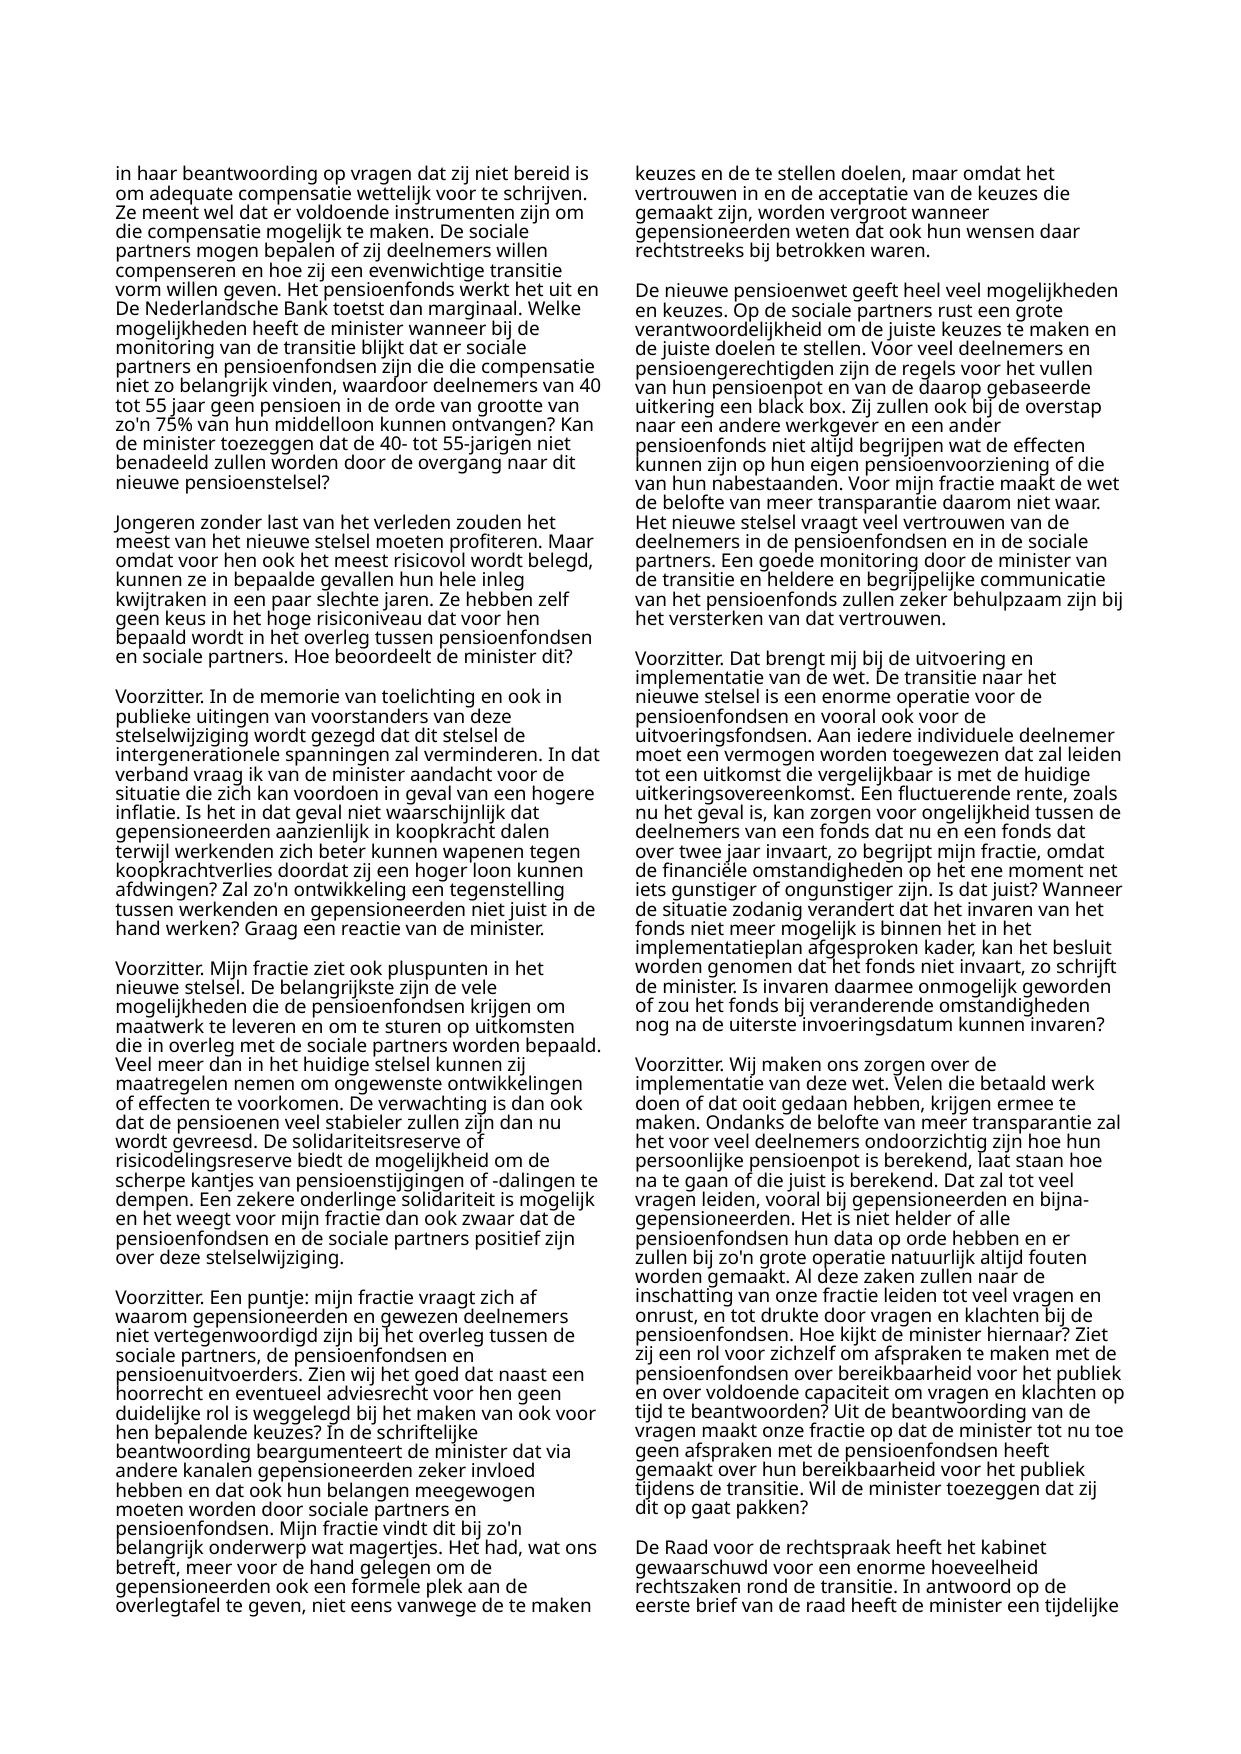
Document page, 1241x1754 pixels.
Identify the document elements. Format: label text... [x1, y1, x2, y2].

text in haar beantwoording op vragen dat zij niet bereid is om adequate compensatie wettelijk voor te schrijven. Ze meent wel dat er voldoende instrumenten zijn om die compensatie mogelijk te maken. De sociale partners mogen bepalen of zij deelnemers willen compenseren en hoe zij een evenwichtige transitie vorm willen geven. Het pensioenfonds werkt het uit en De Nederlandsche Bank toetst dan marginaal. Welke mogelijkheden heeft de minister wanneer bij de monitoring van de transitie blijkt dat er sociale partners en pensioenfondsen zijn die die compensatie niet zo belangrijk vinden, waardoor deelnemers van 40 tot 55 jaar geen pensioen in de orde van grootte van zo'n 75% van hun middelloon kunnen ontvangen? Kan de minister toezeggen dat de 40- tot 55-jarigen niet benadeeld zullen worden door de overgang naar dit nieuwe pensioenstelsel? [115, 165, 605, 493]
text De nieuwe pensioenwet geeft heel veel mogelijkheden en keuzes. Op de sociale partners rust een grote verantwoordelijkheid om de juiste keuzes te maken en de juiste doelen te stellen. Voor veel deelnemers en pensioengerechtigden zijn de regels voor het vullen van hun pensioenpot en van de daarop gebaseerde uitkering een black box. Zij zullen ook bij de overstap naar een andere werkgever en een ander pensioenfonds niet altijd begrijpen wat de effecten kunnen zijn op hun eigen pensioenvoorziening of die van hun nabestaanden. Voor mijn fractie maakt de wet de belofte van meer transparantie daarom niet waar. Het nieuwe stelsel vraagt veel vertrouwen van de deelnemers in de pensioenfondsen en in de sociale partners. Een goede monitoring door de minister van de transitie en heldere en begrijpelijke communicatie van het pensioenfonds zullen zeker behulpzaam zijn bij het versterken van dat vertrouwen. [635, 282, 1125, 629]
text Voorzitter. Een puntje: mijn fractie vraagt zich af waarom gepensioneerden en gewezen deelnemers niet vertegenwoordigd zijn bij het overleg tussen de sociale partners, de pensioenfondsen en pensioenuitvoerders. Zien wij het goed dat naast een hoorrecht en eventueel adviesrecht voor hen geen duidelijke rol is weggelegd bij het maken van ook voor hen bepalende keuzes? In de schriftelijke beantwoording beargumenteert de minister dat via andere kanalen gepensioneerden zeker invloed hebben en dat ook hun belangen meegewogen moeten worden door sociale partners en pensioenfondsen. Mijn fractie vindt dit bij zo'n belangrijk onderwerp wat magertjes. Het had, wat ons betreft, meer voor de hand gelegen om de gepensioneerden ook een formele plek aan de overlegtafel te geven, niet eens vanwege de te maken [115, 1289, 605, 1616]
text Jongeren zonder last van het verleden zouden het meest van het nieuwe stelsel moeten profiteren. Maar omdat voor hen ook het meest risicovol wordt belegd, kunnen ze in bepaalde gevallen hun hele inleg kwijtraken in een paar slechte jaren. Ze hebben zelf geen keus in het hoge risiconiveau dat voor hen bepaald wordt in het overleg tussen pensioenfondsen en sociale partners. Hoe beoordeelt de minister dit? [115, 514, 605, 668]
text De Raad voor de rechtspraak heeft het kabinet gewaarschuwd voor een enorme hoeveelheid rechtszaken rond de transitie. In antwoord op de eerste brief van de raad heeft de minister een tijdelijke [635, 1539, 1125, 1616]
text Voorzitter. In de memorie van toelichting en ook in publieke uitingen van voorstanders van deze stelselwijziging wordt gezegd dat dit stelsel de intergenerationele spanningen zal verminderen. In dat verband vraag ik van de minister aandacht voor de situatie die zich kan voordoen in geval van een hogere inflatie. Is het in dat geval niet waarschijnlijk dat gepensioneerden aanzienlijk in koopkracht dalen terwijl werkenden zich beter kunnen wapenen tegen koopkrachtverlies doordat zij een hoger loon kunnen afdwingen? Zal zo'n ontwikkeling een tegenstelling tussen werkenden en gepensioneerden niet juist in de hand werken? Graag een reactie van de minister. [115, 688, 605, 939]
text Voorzitter. Mijn fractie ziet ook pluspunten in het nieuwe stelsel. De belangrijkste zijn de vele mogelijkheden die de pensioenfondsen krijgen om maatwerk te leveren en om te sturen op uitkomsten die in overleg met de sociale partners worden bepaald. Veel meer dan in het huidige stelsel kunnen zij maatregelen nemen om ongewenste ontwikkelingen of effecten te voorkomen. De verwachting is dan ook dat de pensioenen veel stabieler zullen zijn dan nu wordt gevreesd. De solidariteitsreserve of risicodelingsreserve biedt de mogelijkheid om de scherpe kantjes van pensioenstijgingen of -dalingen te dempen. Een zekere onderlinge solidariteit is mogelijk en het weegt voor mijn fractie dan ook zwaar dat de pensioenfondsen en de sociale partners positief zijn over deze stelselwijziging. [115, 960, 605, 1268]
text Voorzitter. Dat brengt mij bij de uitvoering en implementatie van de wet. De transitie naar het nieuwe stelsel is een enorme operatie voor de pensioenfondsen en vooral ook voor de uitvoeringsfondsen. Aan iedere individuele deelnemer moet een vermogen worden toegewezen dat zal leiden tot een uitkomst die vergelijkbaar is met de huidige uitkeringsovereenkomst. Een fluctuerende rente, zoals nu het geval is, kan zorgen voor ongelijkheid tussen de deelnemers van een fonds dat nu en een fonds dat over twee jaar invaart, zo begrijpt mijn fractie, omdat de financiële omstandigheden op het ene moment net iets gunstiger of ongunstiger zijn. Is dat juist? Wanneer de situatie zodanig verandert dat het invaren van het fonds niet meer mogelijk is binnen het in het implementatieplan afgesproken kader, kan het besluit worden genomen dat het fonds niet invaart, zo schrijft de minister. Is invaren daarmee onmogelijk geworden of zou het fonds bij veranderende omstandigheden nog na de uiterste invoeringsdatum kunnen invaren? [635, 650, 1125, 1035]
text Voorzitter. Wij maken ons zorgen over de implementatie van deze wet. Velen die betaald werk doen of dat ooit gedaan hebben, krijgen ermee te maken. Ondanks de belofte van meer transparantie zal het voor veel deelnemers ondoorzichtig zijn hoe hun persoonlijke pensioenpot is berekend, laat staan hoe na te gaan of die juist is berekend. Dat zal tot veel vragen leiden, vooral bij gepensioneerden en bijna-gepensioneerden. Het is niet helder of alle pensioenfondsen hun data op orde hebben en er zullen bij zo'n grote operatie natuurlijk altijd fouten worden gemaakt. Al deze zaken zullen naar de inschatting van onze fractie leiden tot veel vragen en onrust, en tot drukte door vragen en klachten bij de pensioenfondsen. Hoe kijkt de minister hiernaar? Ziet zij een rol voor zichzelf om afspraken te maken met de pensioenfondsen over bereikbaarheid voor het publiek en over voldoende capaciteit om vragen en klachten op tijd te beantwoorden? Uit de beantwoording van de vragen maakt onze fractie op dat de minister tot nu toe geen afspraken met de pensioenfondsen heeft gemaakt over hun bereikbaarheid voor het publiek tijdens de transitie. Wil de minister toezeggen dat zij dit op gaat pakken? [635, 1056, 1125, 1519]
text keuzes en de te stellen doelen, maar omdat het vertrouwen in en de acceptatie van de keuzes die gemaakt zijn, worden vergroot wanneer gepensioneerden weten dat ook hun wensen daar rechtstreeks bij betrokken waren. [635, 165, 1125, 262]
